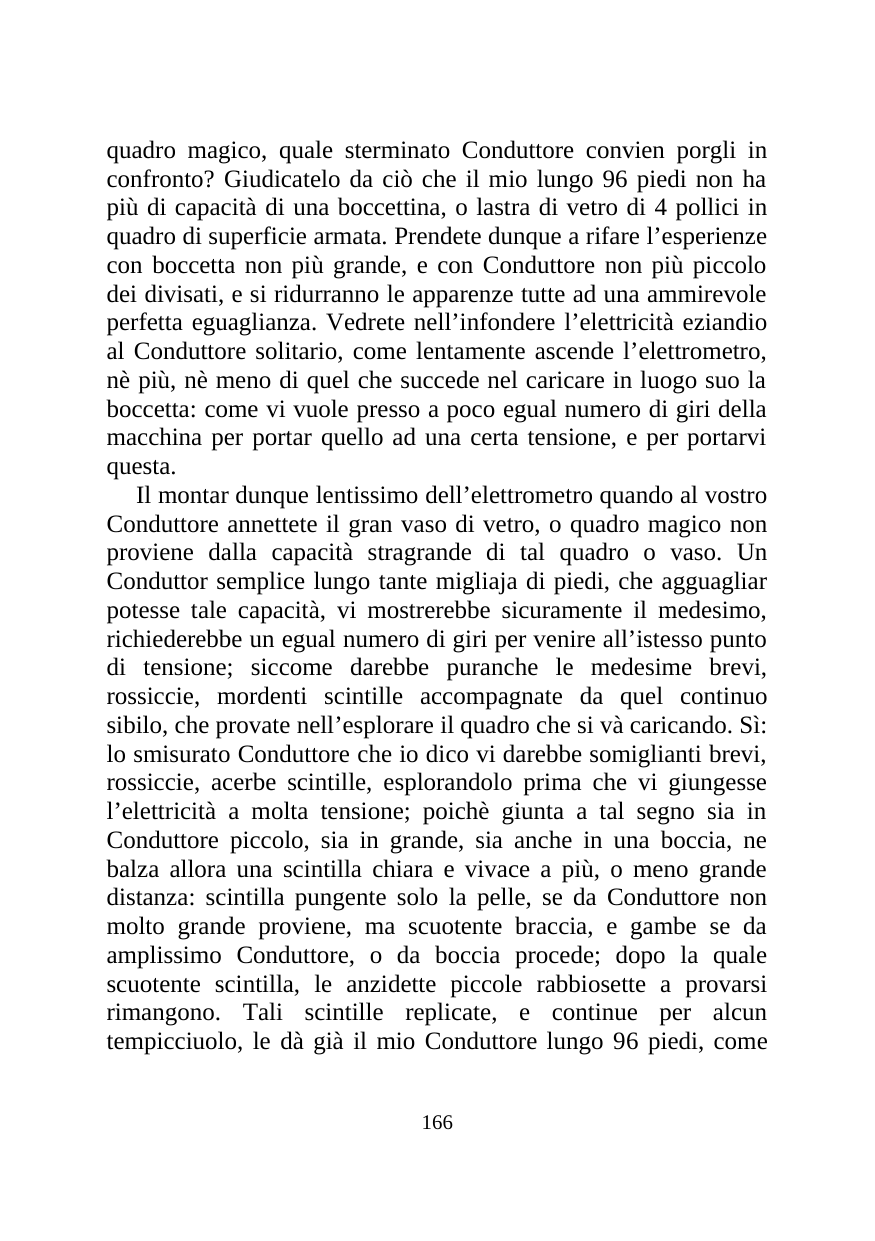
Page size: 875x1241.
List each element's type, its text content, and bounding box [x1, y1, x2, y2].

text quadro magico, quale sterminato Conduttore convien porgli in confronto? Giudicatelo da ciò che il mio lungo 96 piedi non ha più di capacità di una boccettina, o lastra di vetro di 4 pollici in quadro di superficie armata. Prendete dunque a rifare l’esperienze con boccetta non più grande, e con Conduttore non più piccolo dei divisati, e si ridurranno le apparenze tutte ad una ammirevole perfetta eguaglianza. Vedrete nell’infondere l’elettricità eziandio al Conduttore solitario, come lentamente ascende l’elettrometro, nè più, nè meno di quel che succede nel caricare in luogo suo la boccetta: come vi vuole presso a poco egual numero di giri della macchina per portar quello ad una certa tensione, e per portarvi questa. [106, 135, 768, 480]
text Il montar dunque lentissimo dell’elettrometro quando al vostro Conduttore annettete il gran vaso di vetro, o quadro magico non proviene dalla capacità stragrande di tal quadro o vaso. Un Conduttor semplice lungo tante migliaja di piedi, che agguagliar potesse tale capacità, vi mostrerebbe sicuramente il medesimo, richiederebbe un egual numero di giri per venire all’istesso punto di tensione; siccome darebbe puranche le medesime brevi, rossiccie, mordenti scintille accompagnate da quel continuo sibilo, che provate nell’esplorare il quadro che si và caricando. Sì: lo smisurato Conduttore che io dico vi darebbe somiglianti brevi, rossiccie, acerbe scintille, esplorandolo prima che vi giungesse l’elettricità a molta tensione; poichè giunta a tal segno sia in Conduttore piccolo, sia in grande, sia anche in una boccia, ne balza allora una scintilla chiara e vivace a più, o meno grande distanza: scintilla pungente solo la pelle, se da Conduttore non molto grande proviene, ma scuotente braccia, e gambe se da amplissimo Conduttore, o da boccia procede; dopo la quale scuotente scintilla, le anzidette piccole rabbiosette a provarsi rimangono. Tali scintille replicate, e continue per alcun tempicciuolo, le dà già il mio Conduttore lungo 96 piedi, come [106, 480, 768, 1055]
